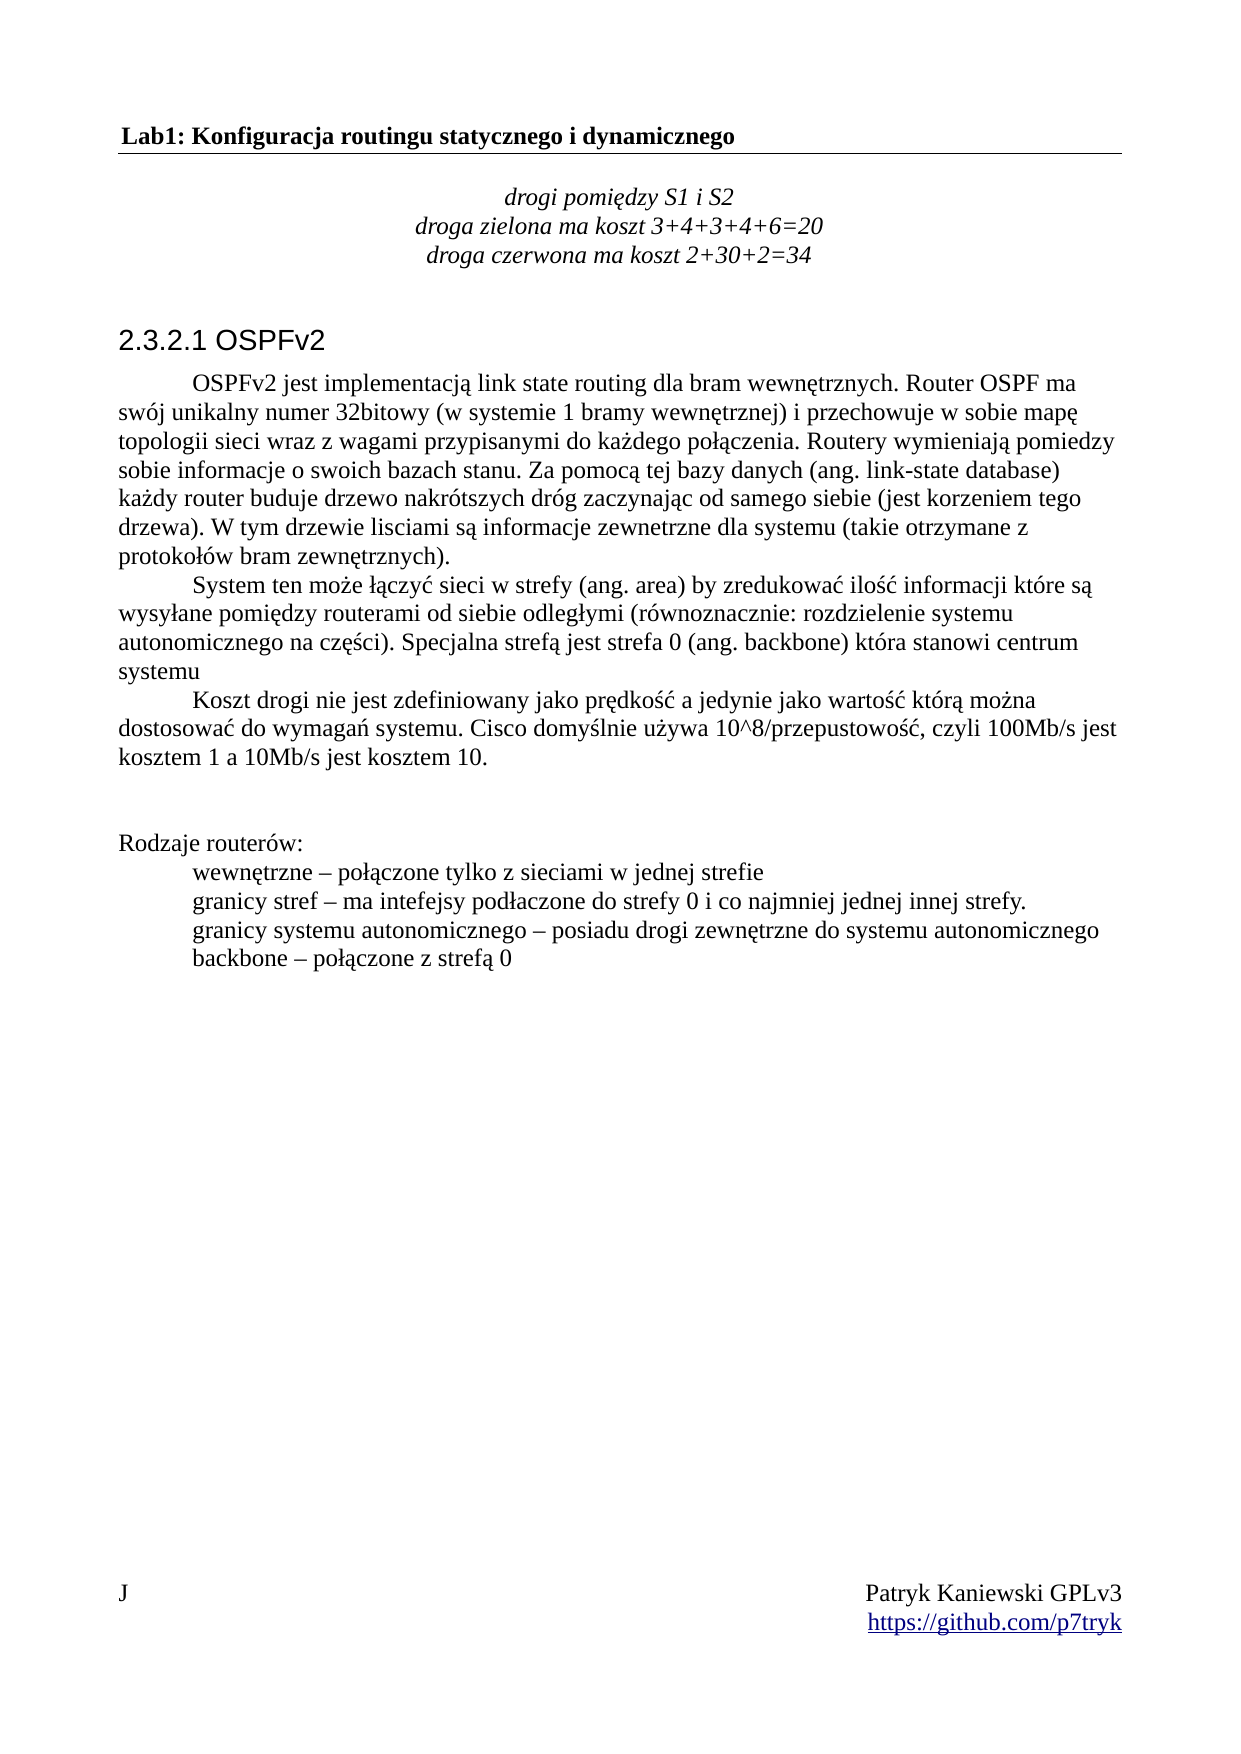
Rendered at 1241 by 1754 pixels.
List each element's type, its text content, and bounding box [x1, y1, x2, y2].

text wewnętrzne – połączone tylko z sieciami w jednej strefie [118, 857, 1122, 886]
text drogi pomiędzy S1 i S2 [118, 182, 1122, 211]
text granicy stref – ma intefejsy podłaczone do strefy 0 i co najmniej jednej innej strefy. [118, 886, 1122, 915]
text Rodzaje routerów: [118, 828, 1122, 857]
subtitle 2.3.2.1 OSPFv2 [118, 322, 1122, 356]
text droga zielona ma koszt 3+4+3+4+6=20 [118, 211, 1122, 240]
text System ten może łączyć sieci w strefy (ang. area) by zredukować ilość informacji które są wysyłane pomiędzy routerami od siebie odległymi (równoznacznie: rozdzielenie systemu autonomicznego na części). Specjalna strefą jest strefa 0 (ang. backbone) która stanowi centrum systemu [118, 570, 1122, 685]
text Koszt drogi nie jest zdefiniowany jako prędkość a jedynie jako wartość którą można dostosować do wymagań systemu. Cisco domyślnie używa 10^8/przepustowość, czyli 100Mb/s jest kosztem 1 a 10Mb/s jest kosztem 10. [118, 685, 1122, 771]
text granicy systemu autonomicznego – posiadu drogi zewnętrzne do systemu autonomicznego [118, 915, 1122, 943]
text backbone – połączone z strefą 0 [118, 943, 1122, 972]
text OSPFv2 jest implementacją link state routing dla bram wewnętrznych. Router OSPF ma swój unikalny numer 32bitowy (w systemie 1 bramy wewnętrznej) i przechowuje w sobie mapę topologii sieci wraz z wagami przypisanymi do każdego połączenia. Routery wymieniają pomiedzy sobie informacje o swoich bazach stanu. Za pomocą tej bazy danych (ang. link-state database) każdy router buduje drzewo nakrótszych dróg zaczynając od samego siebie (jest korzeniem tego drzewa). W tym drzewie lisciami są informacje zewnetrzne dla systemu (takie otrzymane z protokołów bram zewnętrznych). [118, 368, 1122, 570]
text droga czerwona ma koszt 2+30+2=34 [118, 240, 1122, 269]
